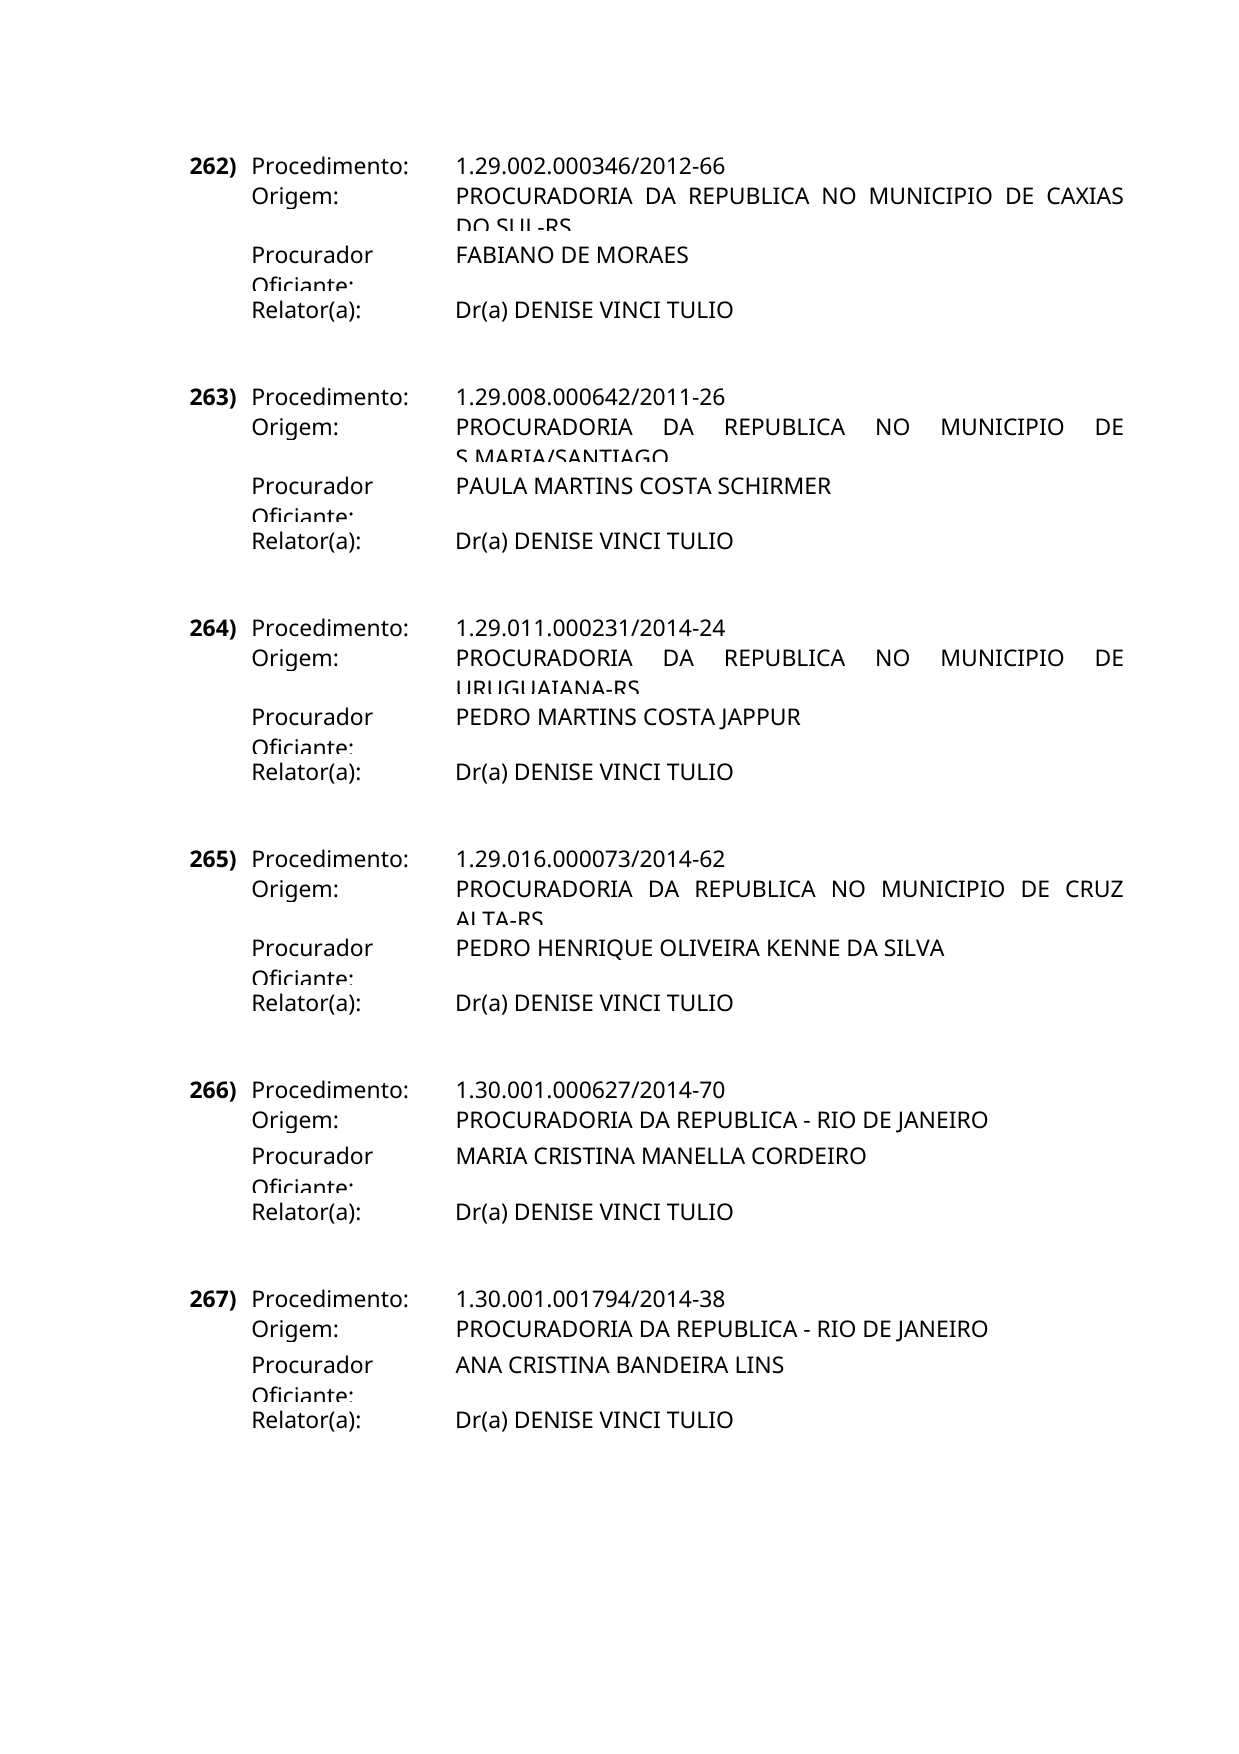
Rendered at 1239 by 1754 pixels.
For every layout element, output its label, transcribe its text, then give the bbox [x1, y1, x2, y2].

table_cell MARIA CRISTINA MANELLA CORDEIRO [455, 1140, 1124, 1191]
table_cell [0, 1226, 189, 1283]
table_cell [1125, 470, 1239, 521]
table_cell [1125, 1283, 1239, 1311]
table_cell Procedimento: [251, 612, 455, 641]
table_cell [1125, 932, 1239, 983]
table_cell [189, 873, 251, 902]
table_cell [455, 1226, 1124, 1283]
table_cell ANA CRISTINA BANDEIRA LINS [455, 1349, 1124, 1400]
table_cell Procedimento: [251, 150, 455, 178]
table_cell [189, 924, 251, 932]
table_cell [1125, 1226, 1239, 1283]
table_cell [0, 411, 189, 439]
table_cell [251, 440, 455, 462]
table_cell [189, 671, 251, 693]
table_cell [251, 231, 455, 238]
table_cell [0, 440, 189, 462]
table_cell [189, 1140, 251, 1191]
table_header [189, 0, 251, 150]
table_cell 1.29.002.000346/2012-66 [455, 150, 1124, 178]
table_cell Procurador Oficiante: [251, 239, 455, 291]
table_header Dr(a) DENISE VINCI TULIO [455, 756, 1122, 785]
table_cell [455, 1133, 1124, 1140]
table_cell PEDRO MARTINS COSTA JAPPUR [455, 701, 1124, 752]
table_cell [1125, 209, 1239, 231]
table_header Relator(a): [251, 987, 455, 1016]
table_cell [1125, 843, 1239, 872]
table_cell PEDRO HENRIQUE OLIVEIRA KENNE DA SILVA [455, 932, 1124, 983]
table_cell [0, 693, 189, 701]
table_cell [189, 693, 251, 701]
table_header Relator(a): [251, 525, 455, 554]
table_header Dr(a) DENISE VINCI TULIO [455, 1196, 1122, 1224]
table_cell [455, 1017, 1124, 1074]
table_cell PROCURADORIA DA REPUBLICA NO MUNICIPIO DE S.MARIA/SANTIAGO [455, 411, 1124, 462]
table_cell [0, 1104, 189, 1133]
table_cell [189, 324, 251, 381]
table_cell [189, 1226, 251, 1283]
table_cell [251, 1341, 455, 1349]
table_header [1125, 0, 1239, 150]
table_header [251, 0, 455, 150]
table_cell [0, 1313, 189, 1341]
table_cell [189, 239, 251, 289]
table_cell [1125, 671, 1239, 693]
table_cell [0, 462, 189, 469]
table_cell [189, 231, 251, 238]
table_cell [1125, 1140, 1239, 1191]
table_cell PROCURADORIA DA REPUBLICA NO MUNICIPIO DE CRUZ ALTA-RS [455, 873, 1124, 924]
table_cell [0, 209, 189, 231]
table_cell 262) [189, 150, 251, 178]
table_cell [0, 294, 189, 324]
table_cell 1.29.011.000231/2014-24 [455, 612, 1124, 641]
table_cell [251, 671, 455, 693]
table_cell [1125, 381, 1239, 409]
table_cell [189, 294, 251, 324]
table_cell [1125, 231, 1239, 238]
table_header Relator(a): [251, 1404, 455, 1433]
table_cell [251, 1017, 455, 1074]
table_cell [1125, 180, 1239, 208]
table_cell [1125, 873, 1239, 902]
table_cell [1125, 555, 1239, 612]
table_cell [251, 786, 455, 843]
table_cell [0, 1341, 189, 1349]
table_cell [0, 932, 189, 983]
table_cell [1125, 525, 1239, 555]
table_header Dr(a) DENISE VINCI TULIO [455, 1404, 1122, 1433]
table_cell [251, 1226, 455, 1283]
table_cell [1125, 1104, 1239, 1133]
table_cell PROCURADORIA DA REPUBLICA - RIO DE JANEIRO [455, 1104, 1124, 1133]
table_cell [189, 756, 251, 786]
table_cell [189, 1196, 251, 1226]
table_cell [189, 701, 251, 752]
table_cell Origem: [251, 1313, 455, 1341]
table_cell [251, 902, 455, 924]
table_header Dr(a) DENISE VINCI TULIO [455, 525, 1122, 554]
table_cell [1125, 294, 1239, 324]
table_cell [189, 180, 251, 208]
table_cell [0, 1404, 189, 1434]
table_header Relator(a): [251, 294, 455, 323]
table_cell Procedimento: [251, 1283, 455, 1311]
table_cell Origem: [251, 873, 455, 902]
table_cell [0, 525, 189, 555]
table_cell [1125, 693, 1239, 701]
table_cell Procedimento: [251, 843, 455, 872]
table_cell [1125, 642, 1239, 671]
table_cell [1125, 150, 1239, 178]
table_cell [189, 470, 251, 521]
table_header Dr(a) DENISE VINCI TULIO [455, 987, 1122, 1016]
table_cell [0, 231, 189, 238]
table_cell [455, 693, 1124, 701]
table_cell [189, 1349, 251, 1400]
table_cell 1.30.001.000627/2014-70 [455, 1074, 1124, 1103]
table_cell [189, 462, 251, 469]
table_cell [1125, 924, 1239, 932]
table_cell [1125, 612, 1239, 641]
table_cell [0, 756, 189, 786]
table_cell Procurador Oficiante: [251, 1140, 455, 1193]
table_cell [1125, 1074, 1239, 1103]
table_cell [189, 209, 251, 231]
table_cell [189, 1313, 251, 1341]
table_cell [1125, 756, 1239, 786]
table_cell [1125, 987, 1239, 1017]
table_cell Procedimento: [251, 381, 455, 409]
table_header [0, 0, 189, 150]
table_cell [251, 693, 455, 701]
table_cell Origem: [251, 1104, 455, 1133]
table_cell Procurador Oficiante: [251, 701, 455, 753]
table_cell [455, 924, 1124, 932]
table_cell FABIANO DE MORAES [455, 239, 1124, 289]
table_cell [1125, 1349, 1239, 1400]
table_cell [1125, 902, 1239, 924]
table_cell [189, 987, 251, 1017]
table_cell [1125, 1133, 1239, 1140]
table_cell Procurador Oficiante: [251, 932, 455, 984]
table_cell [0, 1140, 189, 1191]
table_cell 263) [189, 381, 251, 409]
table_cell [0, 987, 189, 1017]
table_cell 265) [189, 843, 251, 872]
table_cell PROCURADORIA DA REPUBLICA NO MUNICIPIO DE URUGUAIANA-RS [455, 642, 1124, 693]
table_cell Procedimento: [251, 1074, 455, 1103]
table_header Dr(a) DENISE VINCI TULIO [455, 294, 1122, 323]
table_cell [1125, 1313, 1239, 1341]
table_cell [1125, 239, 1239, 289]
table_cell [0, 150, 189, 178]
table_cell [189, 932, 251, 983]
table_cell [455, 231, 1124, 238]
table_cell [251, 324, 455, 381]
table_cell [189, 1133, 251, 1140]
table_cell [189, 902, 251, 924]
table_cell PROCURADORIA DA REPUBLICA - RIO DE JANEIRO [455, 1313, 1124, 1341]
table_header [455, 0, 1124, 150]
table_cell [251, 1133, 455, 1140]
table_cell 267) [189, 1283, 251, 1311]
table_cell 1.29.016.000073/2014-62 [455, 843, 1124, 872]
table_cell [0, 642, 189, 671]
table_cell [251, 462, 455, 469]
table_cell 1.30.001.001794/2014-38 [455, 1283, 1124, 1311]
table_cell [1125, 1404, 1239, 1434]
table_cell Procurador Oficiante: [251, 470, 455, 522]
table_cell [189, 1341, 251, 1349]
table_cell [1125, 324, 1239, 381]
table_cell [1125, 701, 1239, 752]
table_cell [0, 786, 189, 843]
table_cell [251, 555, 455, 612]
table_cell [0, 239, 189, 289]
table_cell Origem: [251, 180, 455, 208]
table_cell [1125, 411, 1239, 439]
table_cell [251, 209, 455, 231]
table_cell [189, 525, 251, 555]
table_cell Procurador Oficiante: [251, 1349, 455, 1401]
table_cell [189, 642, 251, 671]
table_cell [455, 1341, 1124, 1349]
table_cell [1125, 786, 1239, 843]
table_cell [189, 1104, 251, 1133]
table_cell [0, 180, 189, 208]
table_cell [189, 786, 251, 843]
table_cell [455, 324, 1124, 381]
table_cell [0, 555, 189, 612]
table_cell [1125, 1196, 1239, 1226]
table_cell [455, 462, 1124, 469]
table_cell 1.29.008.000642/2011-26 [455, 381, 1124, 409]
table_cell 266) [189, 1074, 251, 1103]
table_cell [0, 381, 189, 409]
table_header Relator(a): [251, 1196, 455, 1224]
table_cell [251, 924, 455, 932]
table_cell [189, 411, 251, 439]
table_cell [0, 701, 189, 752]
table_cell [1125, 462, 1239, 469]
table_cell Origem: [251, 642, 455, 671]
table_cell [0, 1074, 189, 1103]
table_cell [0, 612, 189, 641]
table_cell [0, 873, 189, 902]
table_cell [0, 1349, 189, 1400]
table_cell 264) [189, 612, 251, 641]
table_cell [0, 1133, 189, 1140]
table_cell [0, 470, 189, 521]
table_cell [0, 902, 189, 924]
table_cell [0, 1196, 189, 1226]
table_cell PROCURADORIA DA REPUBLICA NO MUNICIPIO DE CAXIAS DO SUL-RS [455, 180, 1124, 231]
table_cell [189, 555, 251, 612]
table_cell PAULA MARTINS COSTA SCHIRMER [455, 470, 1124, 521]
table_cell [189, 1017, 251, 1074]
table_cell [0, 324, 189, 381]
table_cell [455, 555, 1124, 612]
table_cell [0, 843, 189, 872]
table_cell [455, 786, 1124, 843]
table_header Relator(a): [251, 756, 455, 785]
table_cell [0, 671, 189, 693]
table_cell [1125, 1017, 1239, 1074]
table_cell [1125, 1341, 1239, 1349]
table_cell [0, 1017, 189, 1074]
table_cell [0, 1283, 189, 1311]
table_cell [0, 924, 189, 932]
table_cell [1125, 440, 1239, 462]
table_cell [189, 1404, 251, 1434]
table_cell [189, 440, 251, 462]
table_cell Origem: [251, 411, 455, 439]
